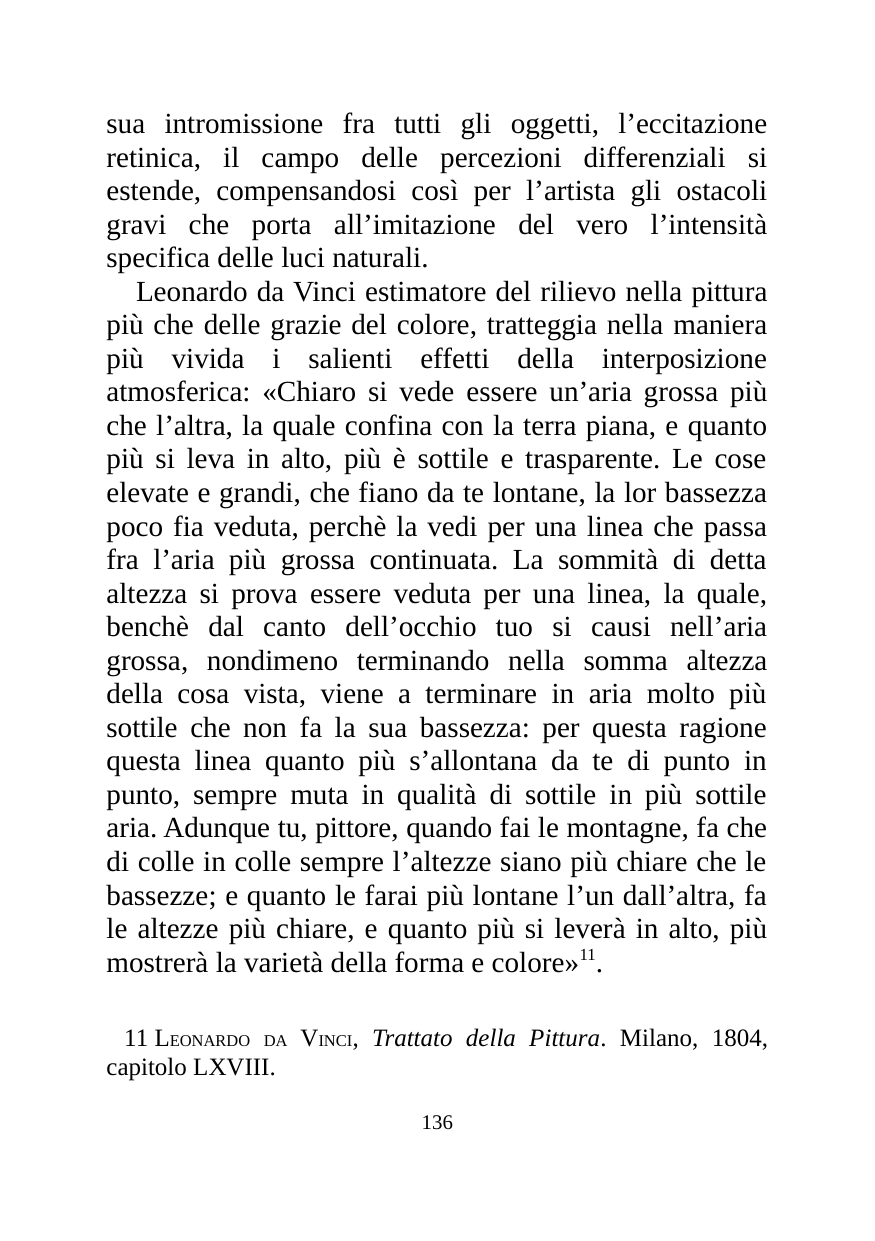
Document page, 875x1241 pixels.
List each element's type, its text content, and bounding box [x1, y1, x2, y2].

text sua intromissione fra tutti gli oggetti, l’eccitazione retinica, il campo delle percezioni differenziali si estende, compensandosi così per l’artista gli ostacoli gravi che porta all’imitazione del vero l’intensità specifica delle luci naturali. [106, 106, 768, 274]
text Leonardo da Vinci estimatore del rilievo nella pittura più che delle grazie del colore, tratteggia nella maniera più vivida i salienti effetti della interposizione atmosferica: «Chiaro si vede essere un’aria grossa più che l’altra, la quale confina con la terra piana, e quanto più si leva in alto, più è sottile e trasparente. Le cose elevate e grandi, che fiano da te lontane, la lor bassezza poco fia veduta, perchè la vedi per una linea che passa fra l’aria più grossa continuata. La sommità di detta altezza si prova essere veduta per una linea, la quale, benchè dal canto dell’occhio tuo si causi nell’aria grossa, nondimeno terminando nella somma altezza della cosa vista, viene a terminare in aria molto più sottile che non fa la sua bassezza: per questa ragione questa linea quanto più s’allontana da te di punto in punto, sempre muta in qualità di sottile in più sottile aria. Adunque tu, pittore, quando fai le montagne, fa che di colle in colle sempre l’altezze siano più chiare che le bassezze; e quanto le farai più lontane l’un dall’altra, fa le altezze più chiare, e quanto più si leverà in alto, più mostrerà la varietà della forma e colore». [106, 274, 768, 978]
text Leonardo da Vinci, Trattato della Pittura. Milano, 1804, capitolo LXVIII. [106, 1023, 768, 1080]
